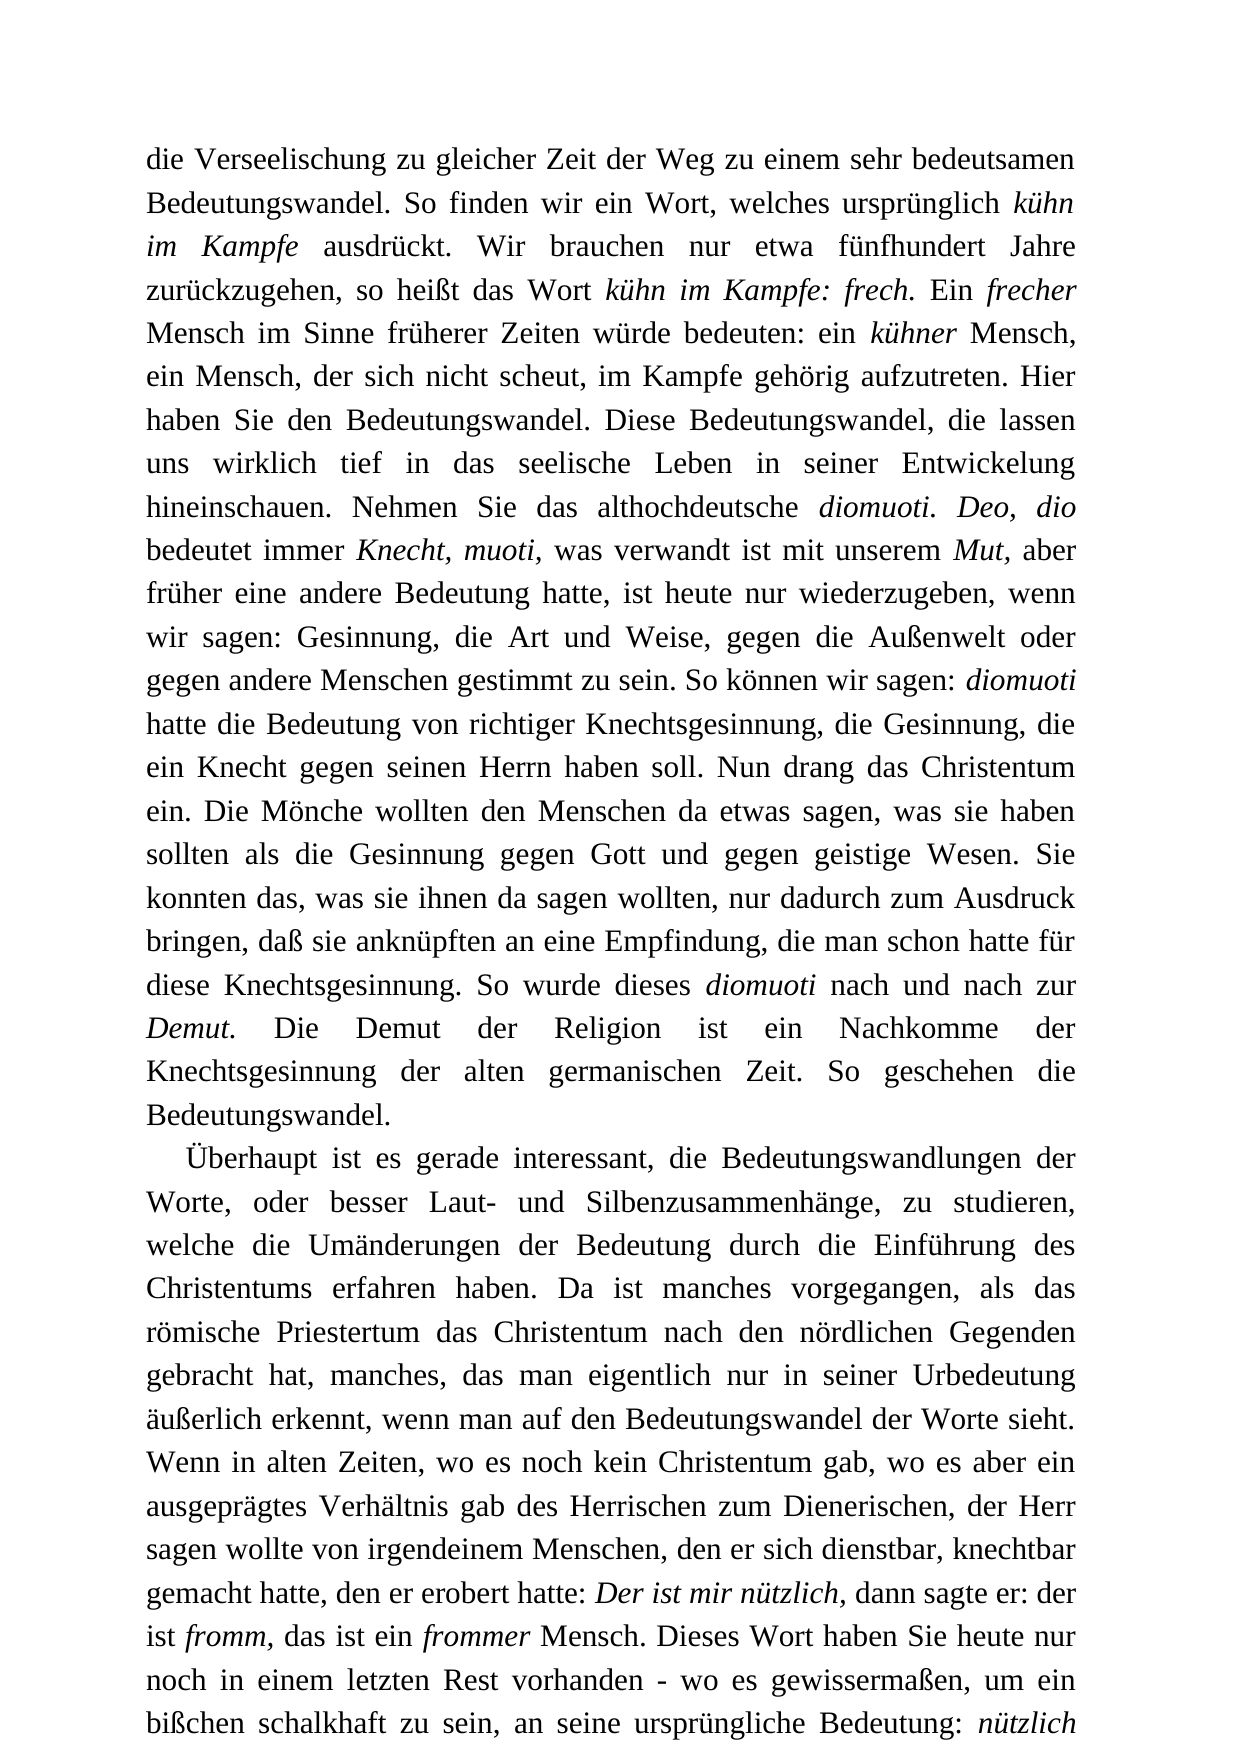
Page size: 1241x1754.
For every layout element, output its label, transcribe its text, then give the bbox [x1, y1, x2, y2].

text die Verseelischung zu gleicher Zeit der Weg zu einem sehr bedeutsamen Bedeutungswandel. So finden wir ein Wort, welches ursprünglich kühn im Kampfe ausdrückt. Wir brauchen nur etwa fünfhundert Jahre zurückzugehen, so heißt das Wort kühn im Kampfe: frech. Ein frecher Mensch im Sinne früherer Zeiten würde bedeuten: ein kühner Mensch, ein Mensch, der sich nicht scheut, im Kampfe gehörig aufzutreten. Hier haben Sie den Bedeutungswandel. Diese Bedeutungswandel, die lassen uns wirklich tief in das seelische Leben in seiner Entwickelung hineinschauen. Nehmen Sie das althochdeutsche diomuoti. Deo, dio bedeutet immer Knecht, muoti, was verwandt ist mit unserem Mut, aber früher eine andere Bedeutung hatte, ist heute nur wiederzugeben, wenn wir sagen: Gesinnung, die Art und Weise, gegen die Außenwelt oder gegen andere Menschen gestimmt zu sein. So können wir sagen: diomuoti hatte die Bedeutung von richtiger Knechtsgesinnung, die Gesinnung, die ein Knecht gegen seinen Herrn haben soll. Nun drang das Christentum ein. Die Mönche wollten den Menschen da etwas sagen, was sie haben sollten als die Gesinnung gegen Gott und gegen geistige Wesen. Sie konnten das, was sie ihnen da sagen wollten, nur dadurch zum Ausdruck bringen, daß sie anknüpften an eine Empfindung, die man schon hatte für diese Knechtsgesinnung. So wurde dieses diomuoti nach und nach zur Demut. Die Demut der Religion ist ein Nachkomme der Knechtsgesinnung der alten germanischen Zeit. So geschehen die Bedeutungswandel. [146, 140, 1077, 1132]
text Überhaupt ist es gerade interessant, die Bedeutungswandlungen der Worte, oder besser Laut- und Silbenzusammenhänge, zu studieren, welche die Umänderungen der Bedeutung durch die Einführung des Christentums erfahren haben. Da ist manches vorgegangen, als das römische Priestertum das Christentum nach den nördlichen Gegenden gebracht hat, manches, das man eigentlich nur in seiner Urbedeutung äußerlich erkennt, wenn man auf den Bedeutungswandel der Worte sieht. Wenn in alten Zeiten, wo es noch kein Christentum gab, wo es aber ein ausgeprägtes Verhältnis gab des Herrischen zum Dienerischen, der Herr sagen wollte von irgendeinem Menschen, den er sich dienstbar, knechtbar gemacht hatte, den er erobert hatte: Der ist mir nützlich, dann sagte er: der ist fromm, das ist ein frommer Mensch. Dieses Wort haben Sie heute nur noch in einem letzten Rest vorhanden - wo es gewissermaßen, um ein bißchen schalkhaft zu sein, an seine ursprüngliche Bedeutung: nützlich [146, 1139, 1077, 1740]
